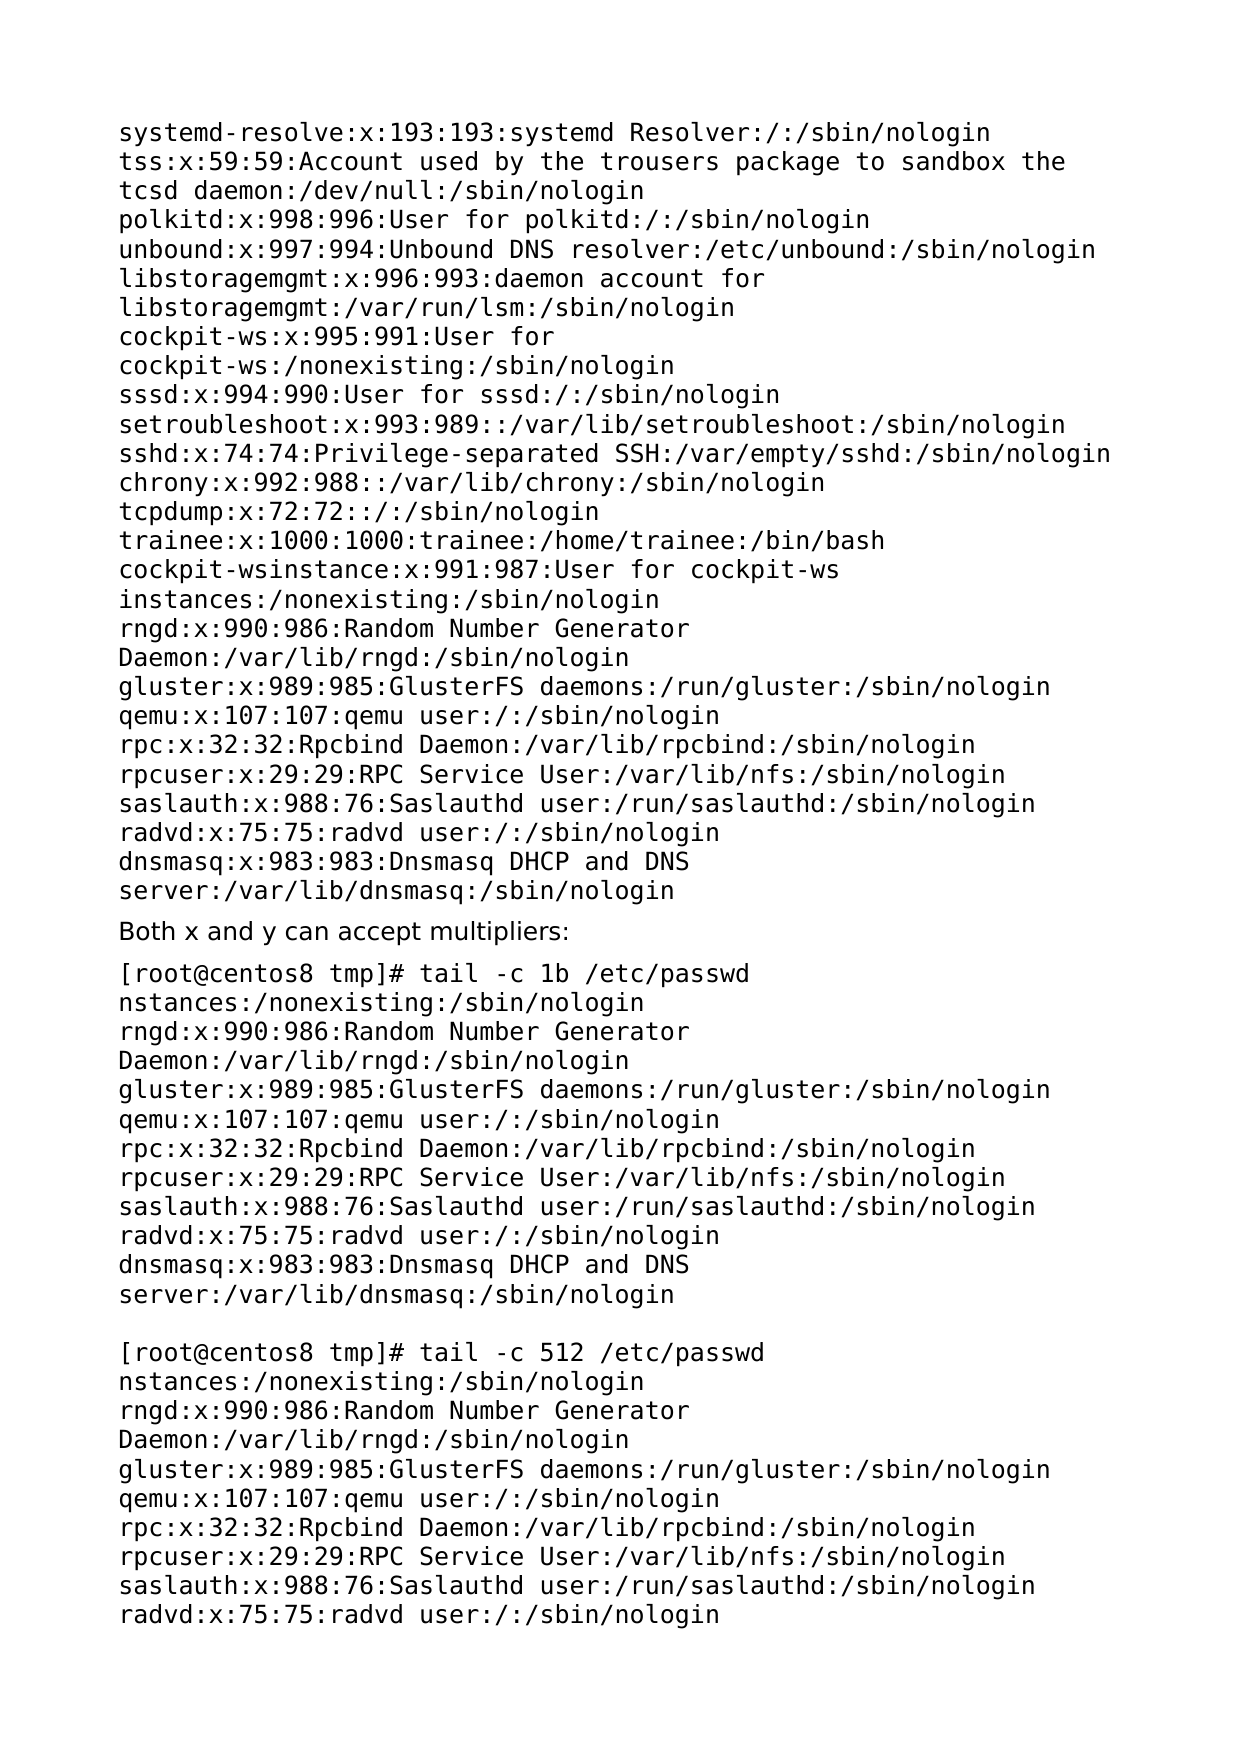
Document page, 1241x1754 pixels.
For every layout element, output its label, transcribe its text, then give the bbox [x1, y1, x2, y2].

text [root@centos8 tmp]# tail -c 1b /etc/passwd nstances:/nonexisting:/sbin/nologin rngd:x:990:986:Random Number Generator Daemon:/var/lib/rngd:/sbin/nologin gluster:x:989:985:GlusterFS daemons:/run/gluster:/sbin/nologin qemu:x:107:107:qemu user:/:/sbin/nologin rpc:x:32:32:Rpcbind Daemon:/var/lib/rpcbind:/sbin/nologin rpcuser:x:29:29:RPC Service User:/var/lib/nfs:/sbin/nologin saslauth:x:988:76:Saslauthd user:/run/saslauthd:/sbin/nologin radvd:x:75:75:radvd user:/:/sbin/nologin dnsmasq:x:983:983:Dnsmasq DHCP and DNS server:/var/lib/dnsmasq:/sbin/nologin [root@centos8 tmp]# tail -c 512 /etc/passwd nstances:/nonexisting:/sbin/nologin rngd:x:990:986:Random Number Generator Daemon:/var/lib/rngd:/sbin/nologin gluster:x:989:985:GlusterFS daemons:/run/gluster:/sbin/nologin qemu:x:107:107:qemu user:/:/sbin/nologin rpc:x:32:32:Rpcbind Daemon:/var/lib/rpcbind:/sbin/nologin rpcuser:x:29:29:RPC Service User:/var/lib/nfs:/sbin/nologin saslauth:x:988:76:Saslauthd user:/run/saslauthd:/sbin/nologin radvd:x:75:75:radvd user:/:/sbin/nologin [118, 959, 1122, 1630]
text systemd-resolve:x:193:193:systemd Resolver:/:/sbin/nologin tss:x:59:59:Account used by the trousers package to sandbox the tcsd daemon:/dev/null:/sbin/nologin polkitd:x:998:996:User for polkitd:/:/sbin/nologin unbound:x:997:994:Unbound DNS resolver:/etc/unbound:/sbin/nologin libstoragemgmt:x:996:993:daemon account for libstoragemgmt:/var/run/lsm:/sbin/nologin cockpit-ws:x:995:991:User for cockpit-ws:/nonexisting:/sbin/nologin sssd:x:994:990:User for sssd:/:/sbin/nologin setroubleshoot:x:993:989::/var/lib/setroubleshoot:/sbin/nologin sshd:x:74:74:Privilege-separated SSH:/var/empty/sshd:/sbin/nologin chrony:x:992:988::/var/lib/chrony:/sbin/nologin tcpdump:x:72:72::/:/sbin/nologin trainee:x:1000:1000:trainee:/home/trainee:/bin/bash cockpit-wsinstance:x:991:987:User for cockpit-ws instances:/nonexisting:/sbin/nologin rngd:x:990:986:Random Number Generator Daemon:/var/lib/rngd:/sbin/nologin gluster:x:989:985:GlusterFS daemons:/run/gluster:/sbin/nologin qemu:x:107:107:qemu user:/:/sbin/nologin rpc:x:32:32:Rpcbind Daemon:/var/lib/rpcbind:/sbin/nologin rpcuser:x:29:29:RPC Service User:/var/lib/nfs:/sbin/nologin saslauth:x:988:76:Saslauthd user:/run/saslauthd:/sbin/nologin radvd:x:75:75:radvd user:/:/sbin/nologin dnsmasq:x:983:983:Dnsmasq DHCP and DNS server:/var/lib/dnsmasq:/sbin/nologin [118, 118, 1122, 906]
text Both x and y can accept multipliers: [118, 917, 1122, 947]
